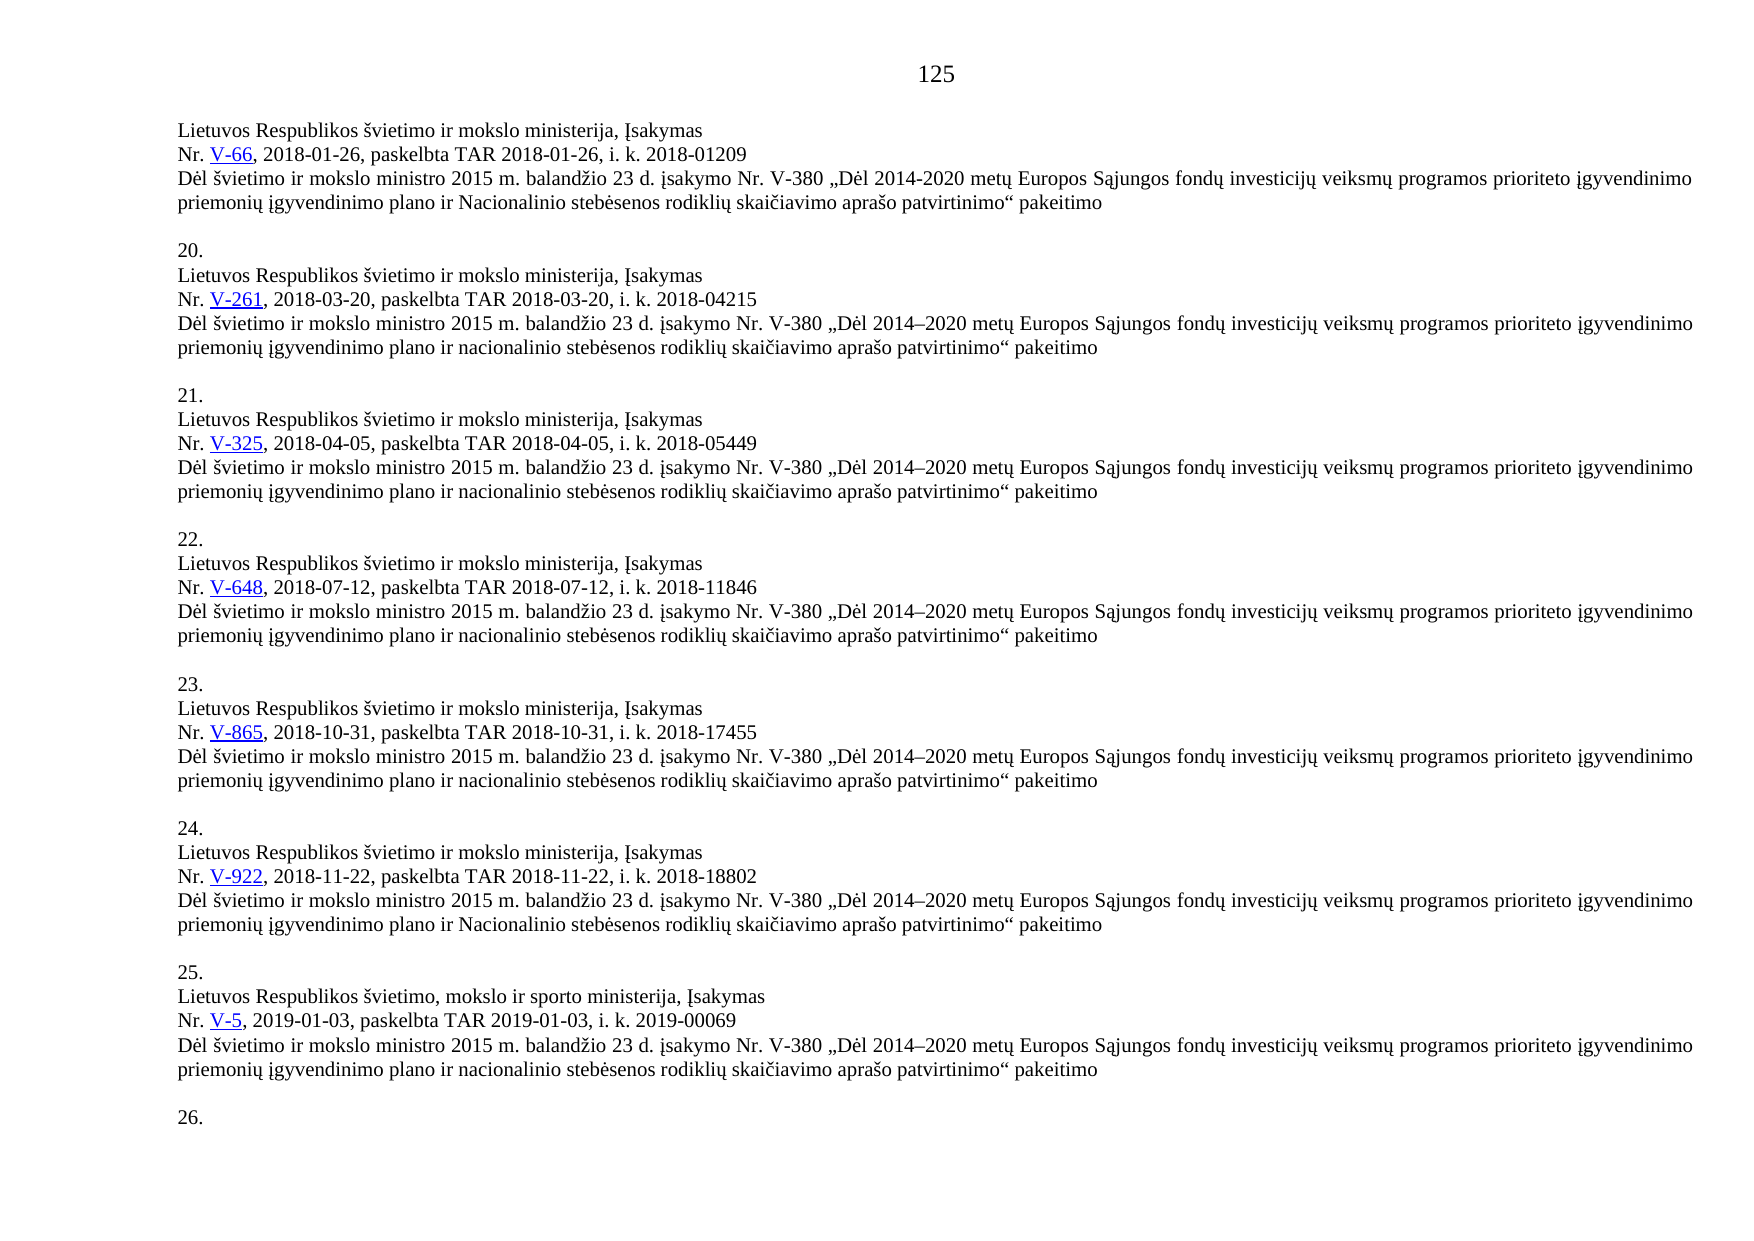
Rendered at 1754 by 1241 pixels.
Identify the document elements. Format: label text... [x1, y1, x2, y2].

text Nr. V-66, 2018-01-26, paskelbta TAR 2018-01-26, i. k. 2018-01209 [177, 142, 1695, 166]
text Dėl švietimo ir mokslo ministro 2015 m. balandžio 23 d. įsakymo Nr. V-380 „Dėl 2014–2020 metų Europos Sąjungos fondų investicijų veiksmų programos prioriteto įgyvendinimo priemonių įgyvendinimo plano ir nacionalinio stebėsenos rodiklių skaičiavimo aprašo patvirtinimo“ pakeitimo [177, 311, 1695, 359]
text 20. [177, 238, 1695, 262]
text Nr. V-648, 2018-07-12, paskelbta TAR 2018-07-12, i. k. 2018-11846 [177, 575, 1695, 599]
text 26. [177, 1105, 1695, 1129]
text Nr. V-261, 2018-03-20, paskelbta TAR 2018-03-20, i. k. 2018-04215 [177, 287, 1695, 311]
text 21. [177, 383, 1695, 407]
text 25. [177, 960, 1695, 984]
text 23. [177, 672, 1695, 696]
text Nr. V-325, 2018-04-05, paskelbta TAR 2018-04-05, i. k. 2018-05449 [177, 431, 1695, 455]
text Dėl švietimo ir mokslo ministro 2015 m. balandžio 23 d. įsakymo Nr. V-380 „Dėl 2014–2020 metų Europos Sąjungos fondų investicijų veiksmų programos prioriteto įgyvendinimo priemonių įgyvendinimo plano ir Nacionalinio stebėsenos rodiklių skaičiavimo aprašo patvirtinimo“ pakeitimo [177, 888, 1695, 936]
text Nr. V-922, 2018-11-22, paskelbta TAR 2018-11-22, i. k. 2018-18802 [177, 864, 1695, 888]
text Dėl švietimo ir mokslo ministro 2015 m. balandžio 23 d. įsakymo Nr. V-380 „Dėl 2014–2020 metų Europos Sąjungos fondų investicijų veiksmų programos prioriteto įgyvendinimo priemonių įgyvendinimo plano ir nacionalinio stebėsenos rodiklių skaičiavimo aprašo patvirtinimo“ pakeitimo [177, 599, 1695, 647]
text Lietuvos Respublikos švietimo, mokslo ir sporto ministerija, Įsakymas [177, 984, 1695, 1008]
text Lietuvos Respublikos švietimo ir mokslo ministerija, Įsakymas [177, 118, 1695, 142]
text 24. [177, 816, 1695, 840]
text Lietuvos Respublikos švietimo ir mokslo ministerija, Įsakymas [177, 262, 1695, 287]
text Dėl švietimo ir mokslo ministro 2015 m. balandžio 23 d. įsakymo Nr. V-380 „Dėl 2014-2020 metų Europos Sąjungos fondų investicijų veiksmų programos prioriteto įgyvendinimo priemonių įgyvendinimo plano ir Nacionalinio stebėsenos rodiklių skaičiavimo aprašo patvirtinimo“ pakeitimo [177, 166, 1695, 214]
text 22. [177, 527, 1695, 551]
text Lietuvos Respublikos švietimo ir mokslo ministerija, Įsakymas [177, 551, 1695, 575]
text Nr. V-5, 2019-01-03, paskelbta TAR 2019-01-03, i. k. 2019-00069 [177, 1008, 1695, 1032]
text Lietuvos Respublikos švietimo ir mokslo ministerija, Įsakymas [177, 696, 1695, 720]
text Lietuvos Respublikos švietimo ir mokslo ministerija, Įsakymas [177, 840, 1695, 864]
text Dėl švietimo ir mokslo ministro 2015 m. balandžio 23 d. įsakymo Nr. V-380 „Dėl 2014–2020 metų Europos Sąjungos fondų investicijų veiksmų programos prioriteto įgyvendinimo priemonių įgyvendinimo plano ir nacionalinio stebėsenos rodiklių skaičiavimo aprašo patvirtinimo“ pakeitimo [177, 1032, 1695, 1081]
text Lietuvos Respublikos švietimo ir mokslo ministerija, Įsakymas [177, 407, 1695, 431]
text Dėl švietimo ir mokslo ministro 2015 m. balandžio 23 d. įsakymo Nr. V-380 „Dėl 2014–2020 metų Europos Sąjungos fondų investicijų veiksmų programos prioriteto įgyvendinimo priemonių įgyvendinimo plano ir nacionalinio stebėsenos rodiklių skaičiavimo aprašo patvirtinimo“ pakeitimo [177, 455, 1695, 503]
text Dėl švietimo ir mokslo ministro 2015 m. balandžio 23 d. įsakymo Nr. V-380 „Dėl 2014–2020 metų Europos Sąjungos fondų investicijų veiksmų programos prioriteto įgyvendinimo priemonių įgyvendinimo plano ir nacionalinio stebėsenos rodiklių skaičiavimo aprašo patvirtinimo“ pakeitimo [177, 744, 1695, 792]
text Nr. V-865, 2018-10-31, paskelbta TAR 2018-10-31, i. k. 2018-17455 [177, 720, 1695, 744]
